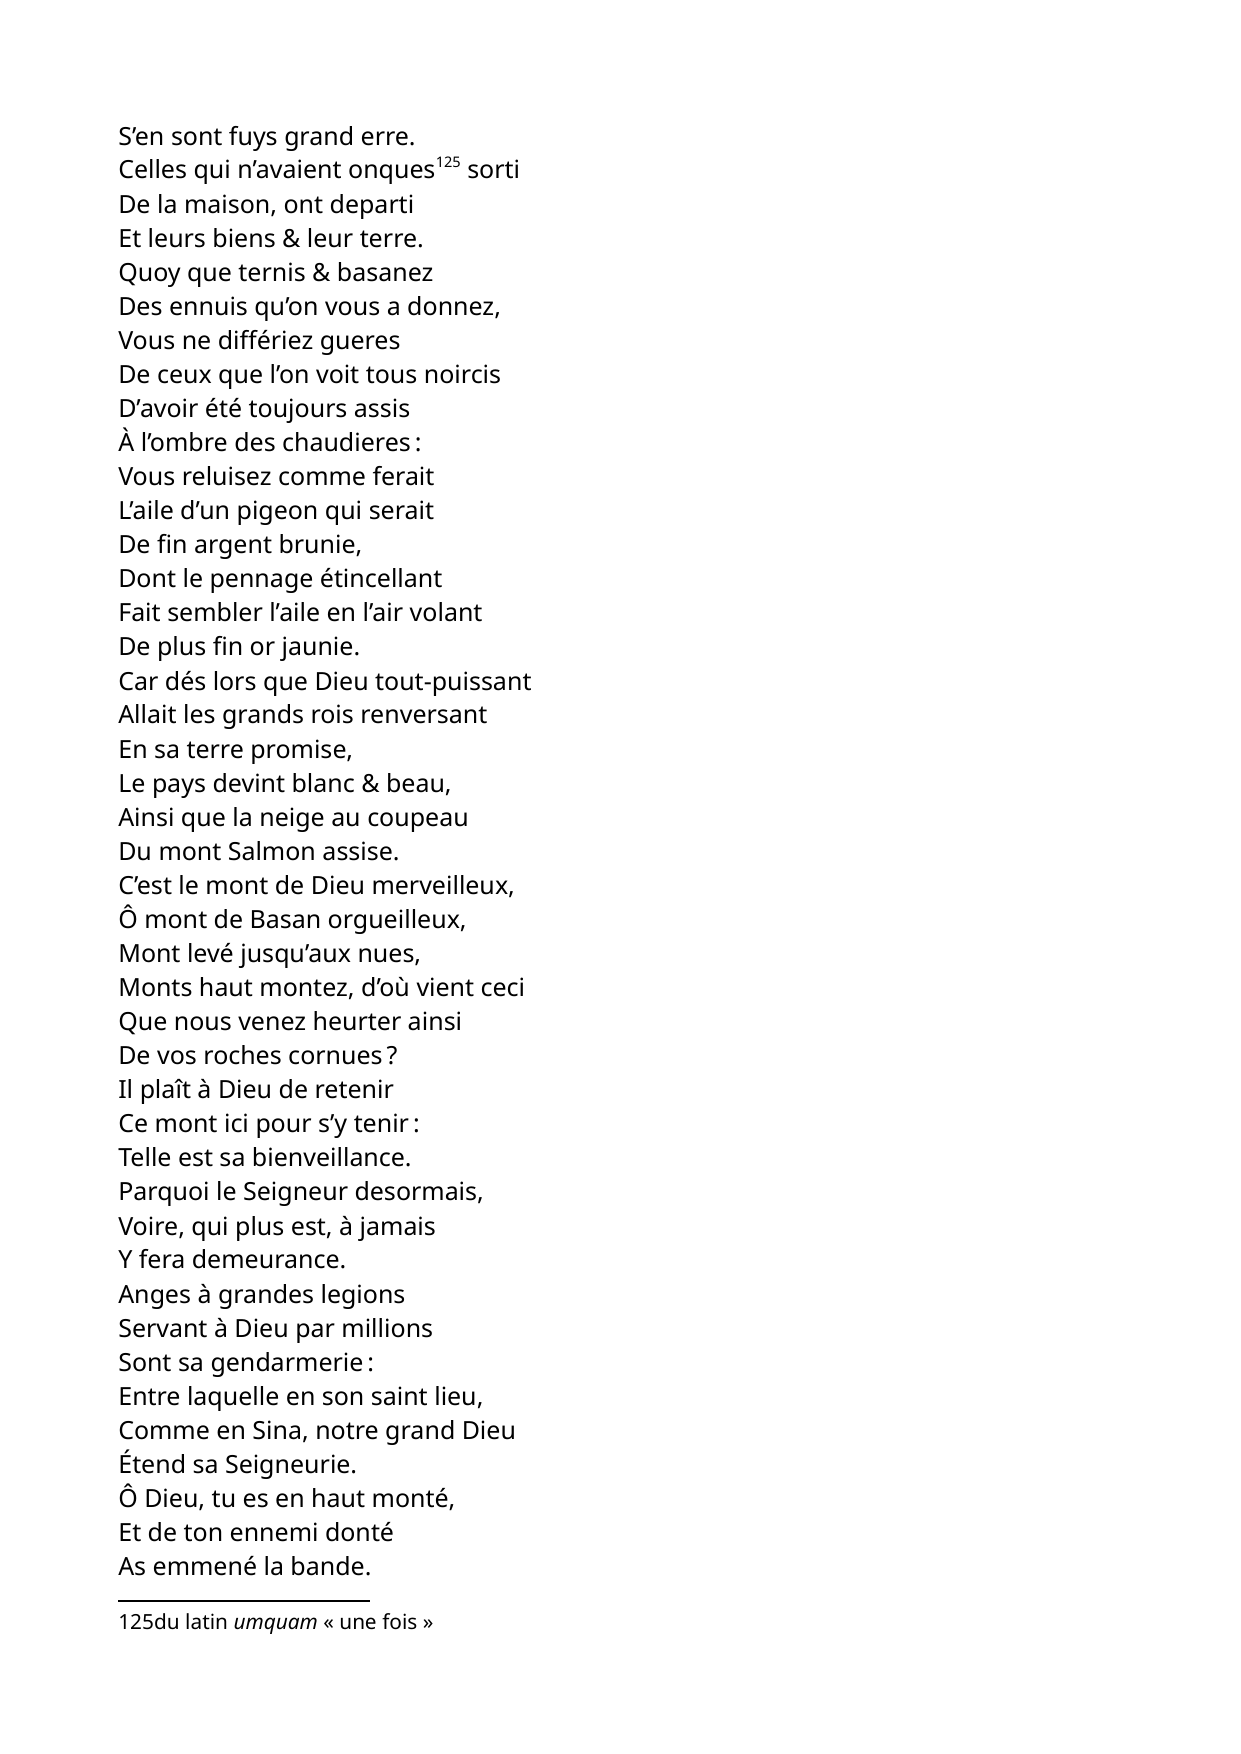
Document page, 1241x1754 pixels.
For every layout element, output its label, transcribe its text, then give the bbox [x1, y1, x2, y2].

text Mont levé jusqu’aux nues, [118, 936, 1122, 970]
text du latin umquam « une fois » [118, 1607, 1122, 1636]
text D’avoir été toujours assis [118, 391, 1122, 425]
text Ainsi que la neige au coupeau [118, 799, 1122, 833]
text C’est le mont de Dieu merveilleux, [118, 867, 1122, 902]
text Sont sa gendarmerie : [118, 1344, 1122, 1378]
text Ô Dieu, tu es en haut monté, [118, 1481, 1122, 1515]
text Que nous venez heurter ainsi [118, 1004, 1122, 1038]
text Des ennuis qu’on vous a donnez, [118, 288, 1122, 322]
text Anges à grandes legions [118, 1276, 1122, 1310]
text Du mont Salmon assise. [118, 833, 1122, 867]
text En sa terre promise, [118, 731, 1122, 765]
text De plus fin or jaunie. [118, 629, 1122, 663]
text De la maison, ont departi [118, 186, 1122, 220]
text Et de ton ennemi donté [118, 1515, 1122, 1549]
text Celles qui n’avaient onques sorti [118, 152, 1122, 186]
text S’en sont fuys grand erre. [118, 118, 1122, 152]
text Vous ne différiez gueres [118, 322, 1122, 357]
text Entre laquelle en son saint lieu, [118, 1378, 1122, 1412]
text Ce mont ici pour s’y tenir : [118, 1106, 1122, 1140]
text Car dés lors que Dieu tout-puissant [118, 663, 1122, 697]
text Fait sembler l’aile en l’air volant [118, 595, 1122, 629]
text Dont le pennage étincellant [118, 561, 1122, 595]
text Le pays devint blanc & beau, [118, 765, 1122, 799]
text De ceux que l’on voit tous noircis [118, 357, 1122, 391]
text De fin argent brunie, [118, 527, 1122, 561]
text Servant à Dieu par millions [118, 1310, 1122, 1344]
text Vous reluisez comme ferait [118, 459, 1122, 493]
text Allait les grands rois renversant [118, 697, 1122, 731]
text L’aile d’un pigeon qui serait [118, 493, 1122, 527]
text Comme en Sina, notre grand Dieu [118, 1412, 1122, 1447]
text À l’ombre des chaudieres : [118, 425, 1122, 459]
text Il plaît à Dieu de retenir [118, 1072, 1122, 1106]
text Monts haut montez, d’où vient ceci [118, 970, 1122, 1004]
text As emmené la bande. [118, 1549, 1122, 1583]
text Quoy que ternis & basanez [118, 254, 1122, 288]
text Parquoi le Seigneur desormais, [118, 1174, 1122, 1208]
text Étend sa Seigneurie. [118, 1447, 1122, 1481]
text Y fera demeurance. [118, 1242, 1122, 1276]
text Telle est sa bienveillance. [118, 1140, 1122, 1174]
text De vos roches cornues ? [118, 1038, 1122, 1072]
text Ô mont de Basan orgueilleux, [118, 902, 1122, 936]
text Voire, qui plus est, à jamais [118, 1208, 1122, 1242]
text Et leurs biens & leur terre. [118, 220, 1122, 254]
